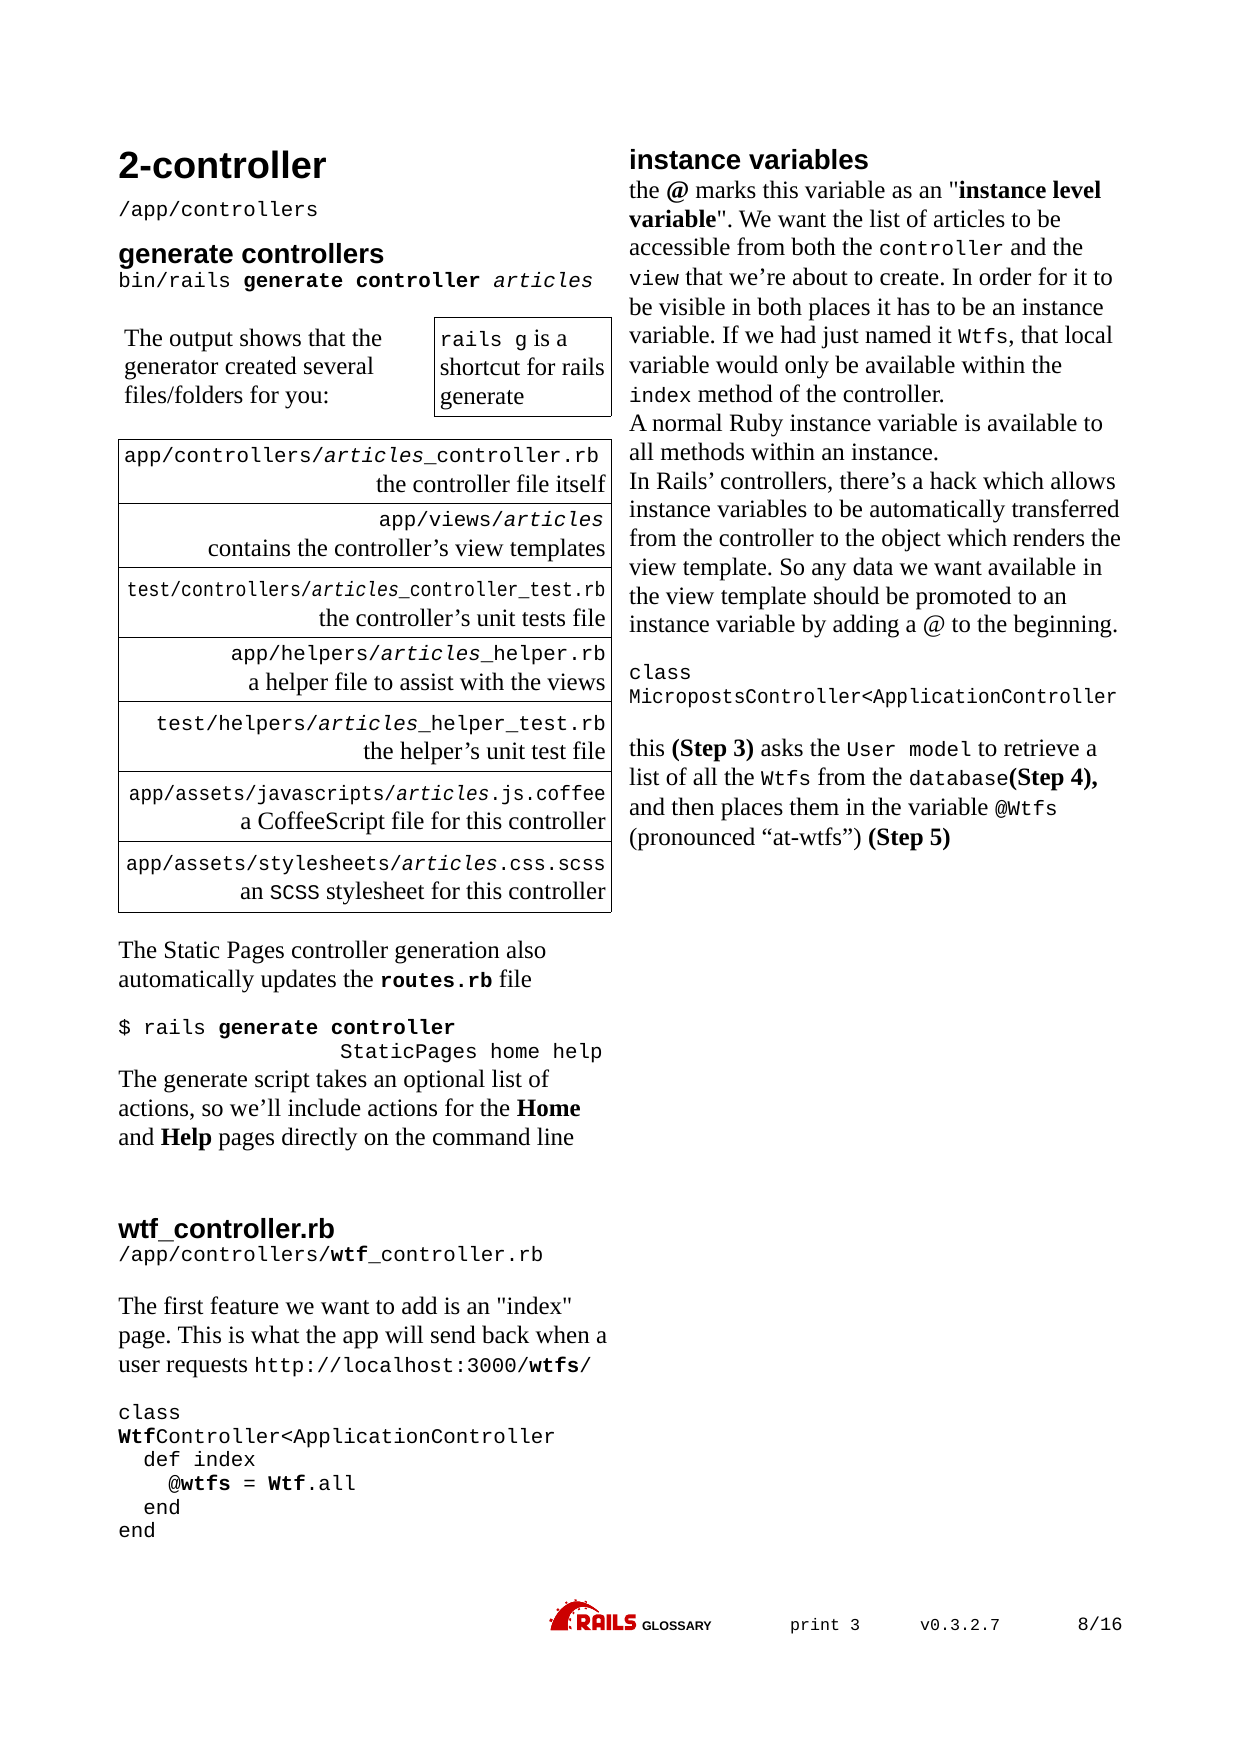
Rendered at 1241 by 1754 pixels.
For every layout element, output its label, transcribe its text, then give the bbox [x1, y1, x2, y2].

text /app/controllers [118, 199, 611, 223]
text this (Step 3) asks the User model to retrieve a list of all the Wtfs from the database(Step 4), and then places them in the variable @Wtfs (pronounced “at-wtfs”) (Step 5) [629, 733, 1122, 850]
table_cell app/views/articles contains the controller’s view templates [119, 504, 611, 567]
text the @ marks this variable as an "instance level variable". We want the list of articles to be accessible from both the controller and the view that we’re about to create. In order for it to be visible in both places it has to be an instance variable. If we had just named it Wtfs, that local variable would only be available within the index method of the controller. [629, 175, 1122, 408]
text StaticPages home help [118, 1041, 611, 1064]
text $ rails generate controller [118, 1017, 611, 1041]
text The generate script takes an optional list of actions, so we’ll include actions for the Home and Help pages directly on the command line [118, 1064, 611, 1151]
text end [118, 1497, 611, 1520]
text def index [118, 1449, 611, 1473]
text @wtfs = Wtf.all [118, 1473, 611, 1497]
subtitle instance variables [629, 143, 1122, 175]
table_cell app/assets/stylesheets/articles.css.scss an SCSS stylesheet for this controller [119, 842, 611, 912]
text class MicropostsController<ApplicationController [629, 662, 1122, 709]
text /app/controllers/wtf_controller.rb [118, 1244, 611, 1268]
subtitle wtf_controller.rb [118, 1212, 611, 1244]
subtitle 2-controller [118, 143, 611, 187]
text A normal Ruby instance variable is available to all methods within an instance. [629, 408, 1122, 466]
text The first feature we want to add is an "index" page. This is what the app will send back when a user requests http://localhost:3000/wtfs/ [118, 1291, 611, 1378]
text The Static Pages controller generation also automatically updates the routes.rb file [118, 935, 611, 994]
table_cell app/helpers/articles_helper.rb a helper file to assist with the views [119, 638, 611, 701]
text instance variable by adding a @ to the beginning. [629, 609, 1122, 638]
subtitle generate controllers [118, 238, 611, 269]
table_cell test/controllers/articles_controller_test.rb the controller’s unit tests file [119, 568, 611, 637]
table_header The output shows that the generator created several files/folders for you: [118, 317, 434, 416]
table_cell test/helpers/articles_helper_test.rb the helper’s unit test file [119, 702, 611, 771]
table_header rails g is a shortcut for rails generate [435, 318, 611, 416]
text bin/rails generate controller articles [118, 269, 611, 293]
text end [118, 1520, 611, 1544]
text In Rails’ controllers, there’s a hack which allows instance variables to be automatically transferred from the controller to the object which renders the view template. So any data we want available in the view template should be promoted to an [629, 466, 1122, 609]
table_cell app/assets/javascripts/articles.js.coffee a CoffeeScript file for this controller [119, 772, 611, 841]
text class WtfController<ApplicationController [118, 1402, 611, 1449]
table_header app/controllers/articles_controller.rb the controller file itself [119, 440, 611, 503]
